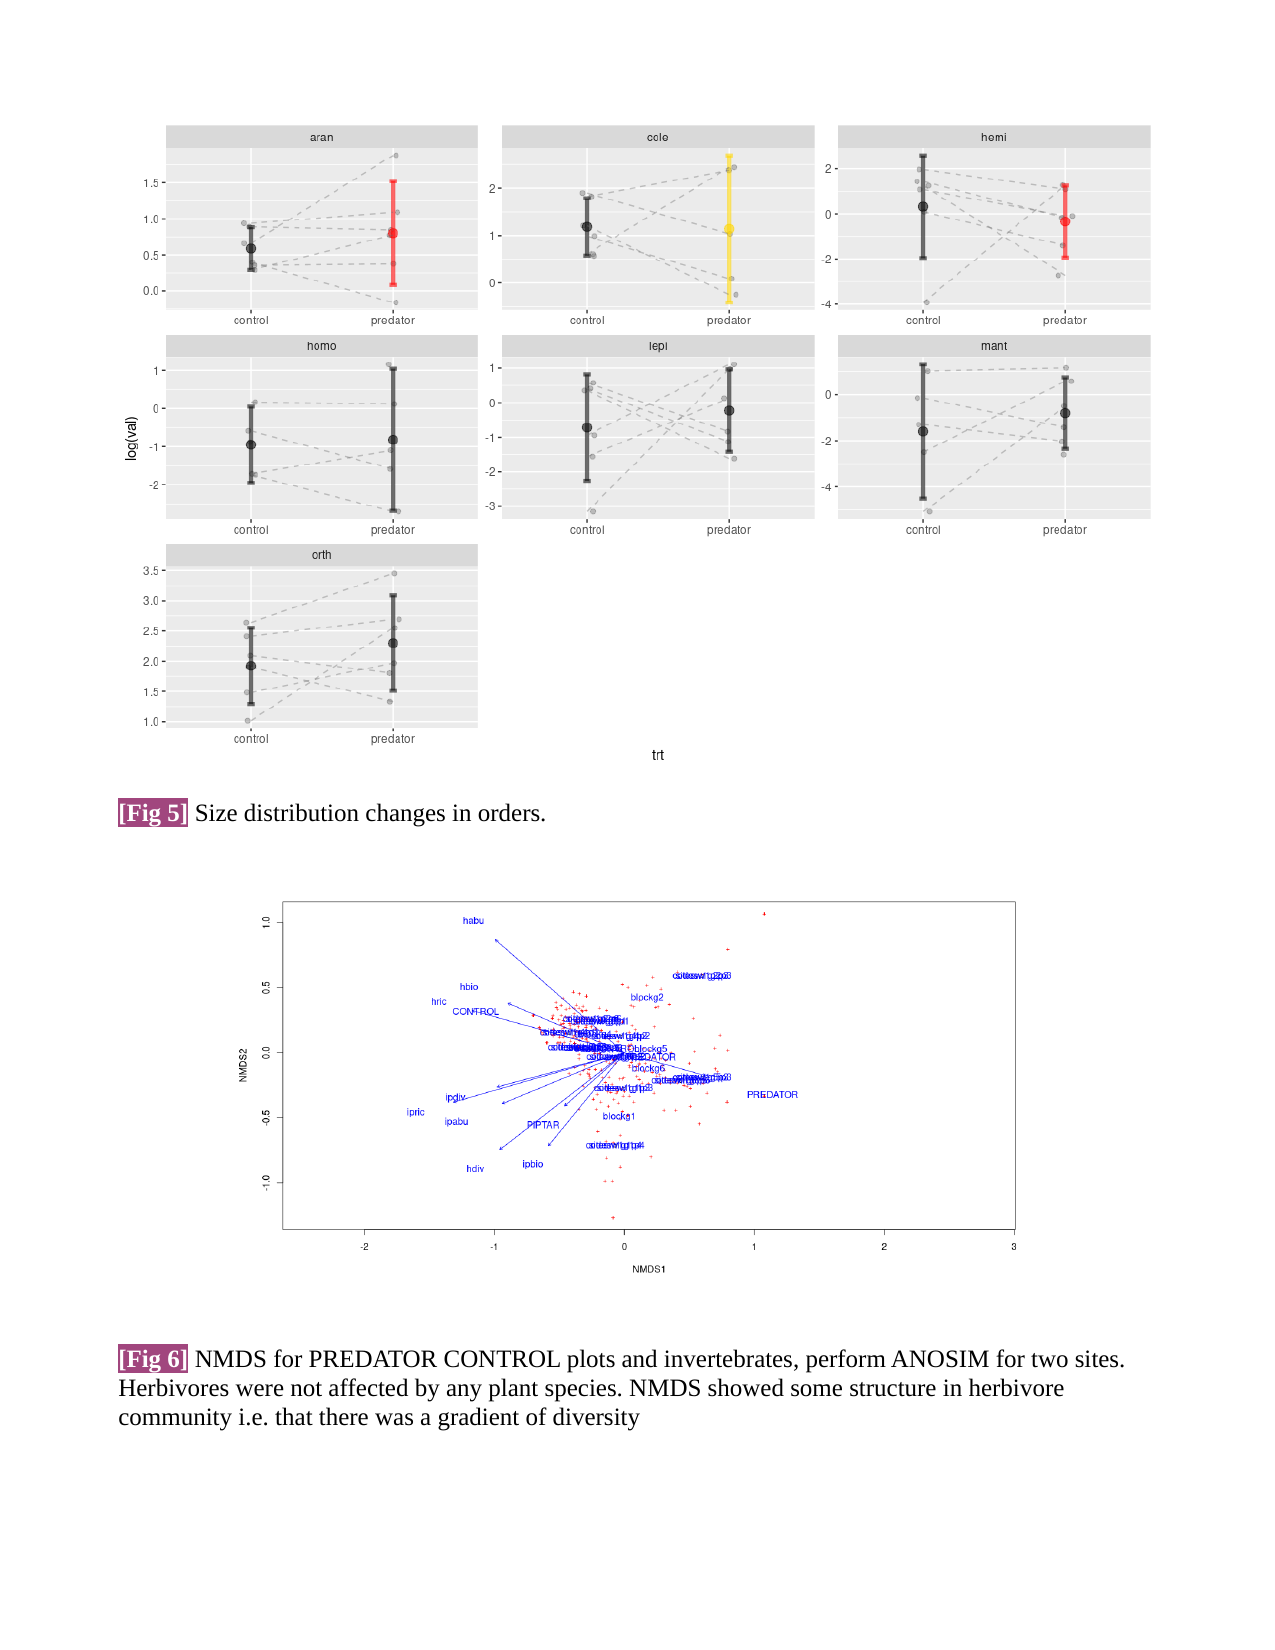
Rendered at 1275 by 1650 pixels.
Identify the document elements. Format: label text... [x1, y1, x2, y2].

picture [236, 855, 1039, 1287]
text [Fig 6] NMDS for PREDATOR CONTROL plots and invertebrates, perform ANOSIM for two sites. Herbivores were not affected by any plant species. NMDS showed some structure in herbivore community i.e. that there was a gradient of diversity [118, 1344, 1157, 1431]
text [Fig 5] Size distribution changes in orders. [118, 798, 1157, 827]
picture [118, 118, 1157, 770]
